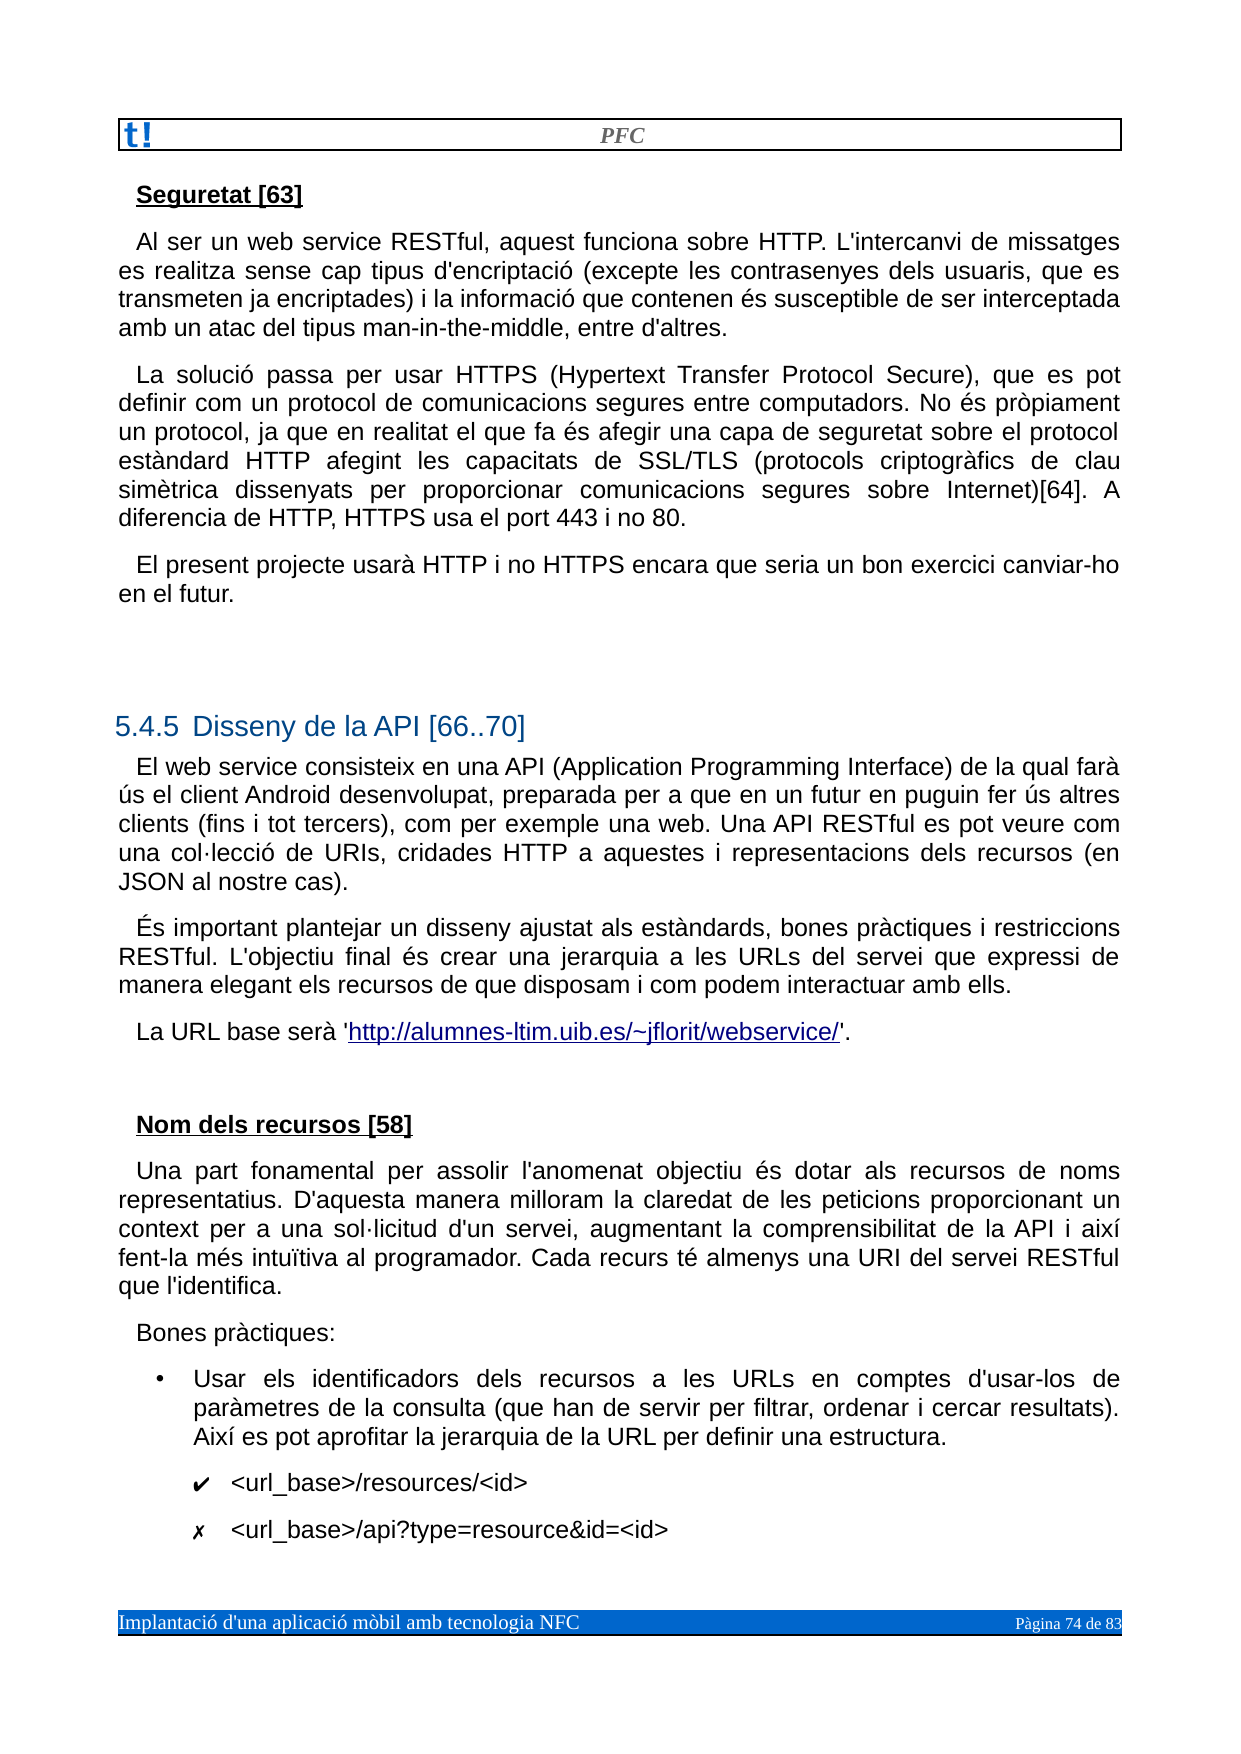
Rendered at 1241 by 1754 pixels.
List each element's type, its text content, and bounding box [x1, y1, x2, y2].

subtitle Disseny de la API [66..70] [106, 709, 1122, 743]
text La solució passa per usar HTTPS (Hypertext Transfer Protocol Secure), que es pot definir com un protocol de comunicacions segures entre computadors. No és pròpiament un protocol, ja que en realitat el que fa és afegir una capa de seguretat sobre el protocol estàndard HTTP afegint les capacitats de SSL/TLS (protocols criptogràfics de clau simètrica dissenyats per proporcionar comunicacions segures sobre Internet)[64]. A diferencia de HTTP, HTTPS usa el port 443 i no 80. [118, 360, 1122, 532]
text Una part fonamental per assolir l'anomenat objectiu és dotar als recursos de noms representatius. D'aquesta manera milloram la claredat de les peticions proporcionant un context per a una sol·licitud d'un servei, augmentant la comprensibilitat de la API i així fent-la més intuïtiva al programador. Cada recurs té almenys una URI del servei RESTful que l'identifica. [118, 1156, 1122, 1300]
text Nom dels recursos [58] [118, 1110, 1122, 1139]
text El present projecte usarà HTTP i no HTTPS encara que seria un bon exercici canviar-ho en el futur. [118, 550, 1122, 607]
text Al ser un web service RESTful, aquest funciona sobre HTTP. L'intercanvi de missatges es realitza sense cap tipus d'encriptació (excepte les contrasenyes dels usuaris, que es transmeten ja encriptades) i la informació que contenen és susceptible de ser interceptada amb un atac del tipus man-in-the-middle, entre d'altres. [118, 227, 1122, 342]
text Bones pràctiques: [118, 1318, 1122, 1347]
list <url_base>/api?type=resource&id=<id> [193, 1515, 1122, 1544]
text Seguretat [63] [118, 181, 1122, 209]
picture [123, 121, 151, 148]
text El web service consisteix en una API (Application Programming Interface) de la qual farà ús el client Android desenvolupat, preparada per a que en un futur en puguin fer ús altres clients (fins i tot tercers), com per exemple una web. Una API RESTful es pot veure com una col·lecció de URIs, cridades HTTP a aquestes i representacions dels recursos (en JSON al nostre cas). [118, 752, 1122, 895]
text La URL base serà 'http://alumnes-ltim.uib.es/~jflorit/webservice/'. [118, 1017, 1122, 1046]
text És important plantejar un disseny ajustat als estàndards, bones pràctiques i restriccions RESTful. L'objectiu final és crear una jerarquia a les URLs del servei que expressi de manera elegant els recursos de que disposam i com podem interactuar amb ells. [118, 913, 1122, 999]
list Usar els identificadors dels recursos a les URLs en comptes d'usar-los de paràmetres de la consulta (que han de servir per filtrar, ordenar i cercar resultats). Així es pot aprofitar la jerarquia de la URL per definir una estructura. [156, 1364, 1122, 1451]
list <url_base>/resources/<id> [193, 1468, 1122, 1497]
